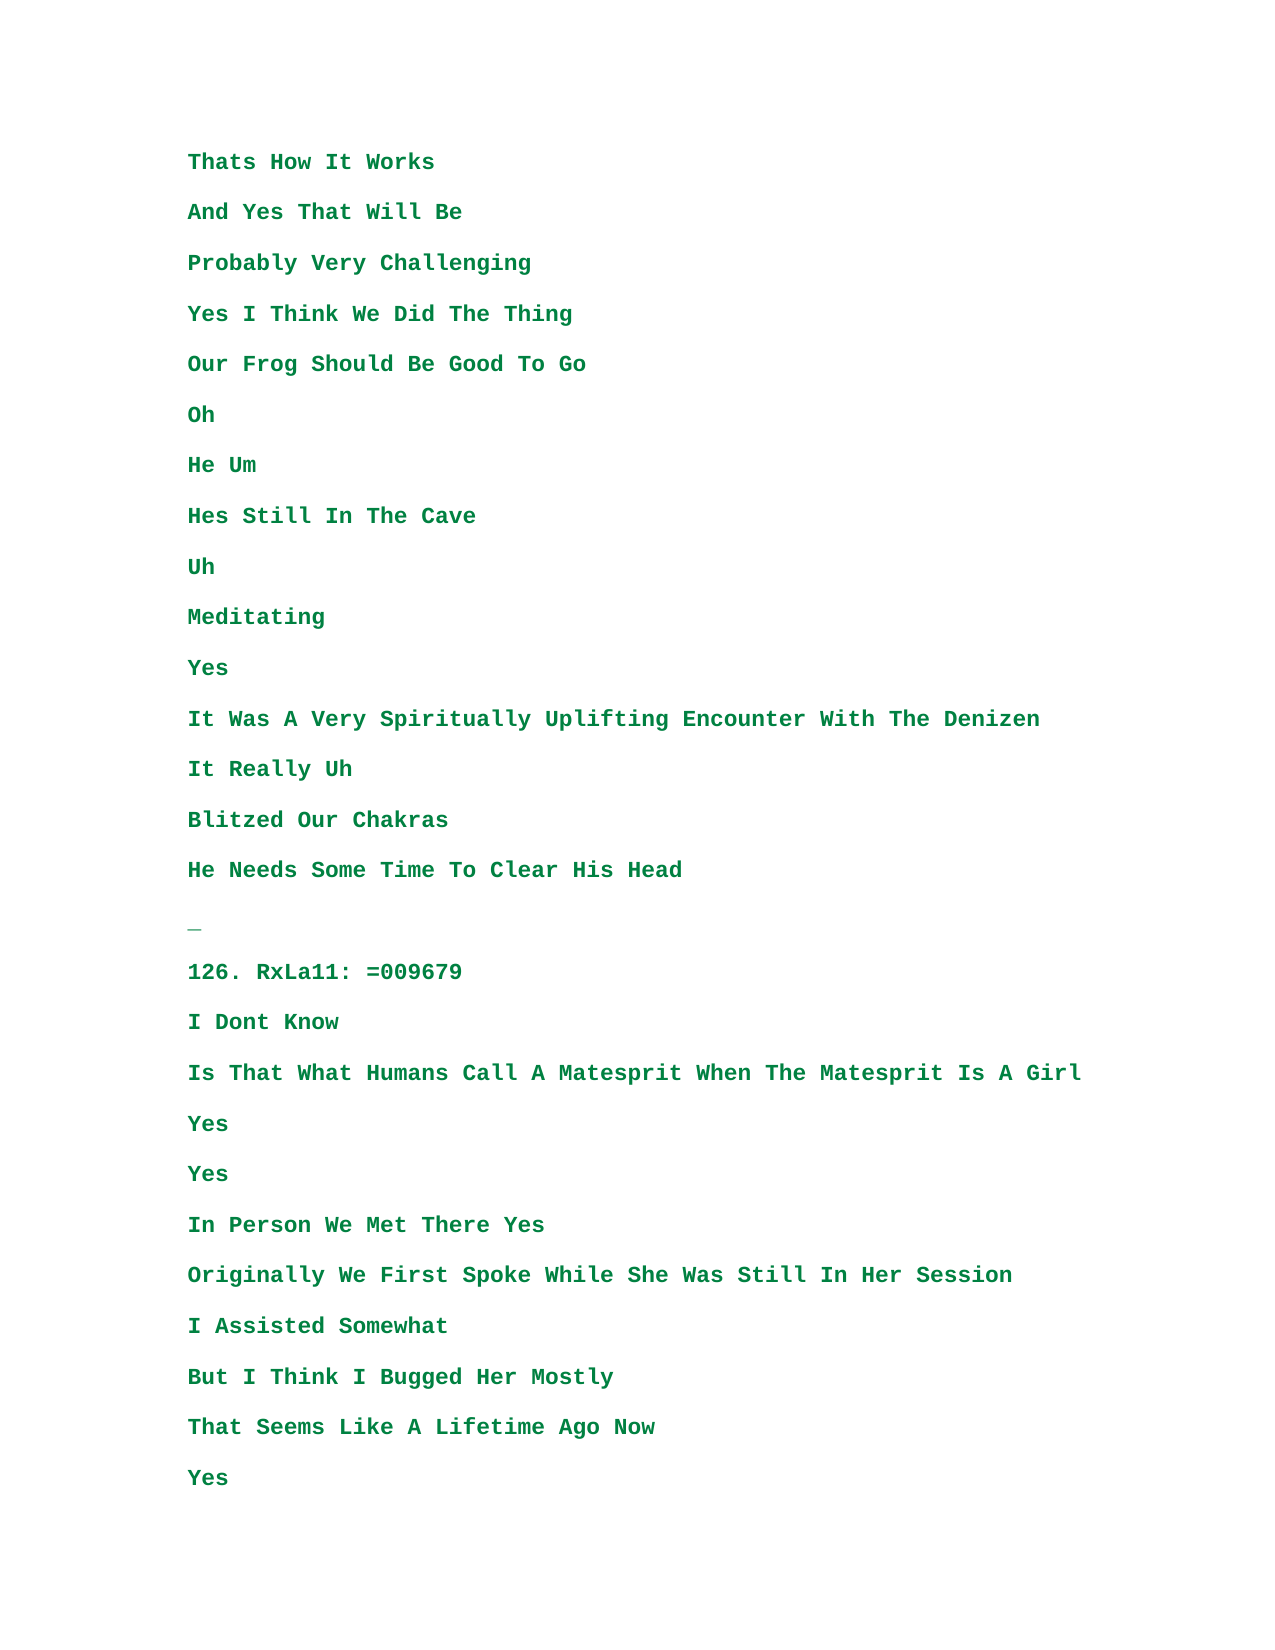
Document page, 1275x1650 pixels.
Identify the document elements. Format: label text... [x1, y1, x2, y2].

text He Um [187, 454, 1087, 480]
text I Assisted Somewhat [187, 1314, 1087, 1340]
text Yes [187, 1162, 1087, 1188]
text Meditating [187, 606, 1087, 632]
text Yes [187, 1112, 1087, 1138]
text Our Frog Should Be Good To Go [187, 352, 1087, 378]
text And Yes That Will Be [187, 201, 1087, 227]
text But I Think I Bugged Her Mostly [187, 1365, 1087, 1391]
text Originally We First Spoke While She Was Still In Her Session [187, 1264, 1087, 1290]
text In Person We Met There Yes [187, 1213, 1087, 1239]
text I Dont Know [187, 1011, 1087, 1037]
text It Really Uh [187, 757, 1087, 783]
text Yes I Think We Did The Thing [187, 302, 1087, 328]
text Is That What Humans Call A Matesprit When The Matesprit Is A Girl [187, 1061, 1087, 1087]
text Blitzed Our Chakras [187, 808, 1087, 834]
text Thats How It Works [187, 150, 1087, 176]
text Oh [187, 403, 1087, 429]
text Yes [187, 1466, 1087, 1492]
text It Was A Very Spiritually Uplifting Encounter With The Denizen [187, 707, 1087, 733]
text Probably Very Challenging [187, 251, 1087, 277]
text Yes [187, 656, 1087, 682]
text Uh [187, 555, 1087, 581]
text Hes Still In The Cave [187, 504, 1087, 530]
text 126. RxLa11: =009679 [187, 960, 1087, 986]
text That Seems Like A Lifetime Ago Now [187, 1416, 1087, 1442]
text _ [187, 909, 1087, 935]
text He Needs Some Time To Clear His Head [187, 859, 1087, 885]
